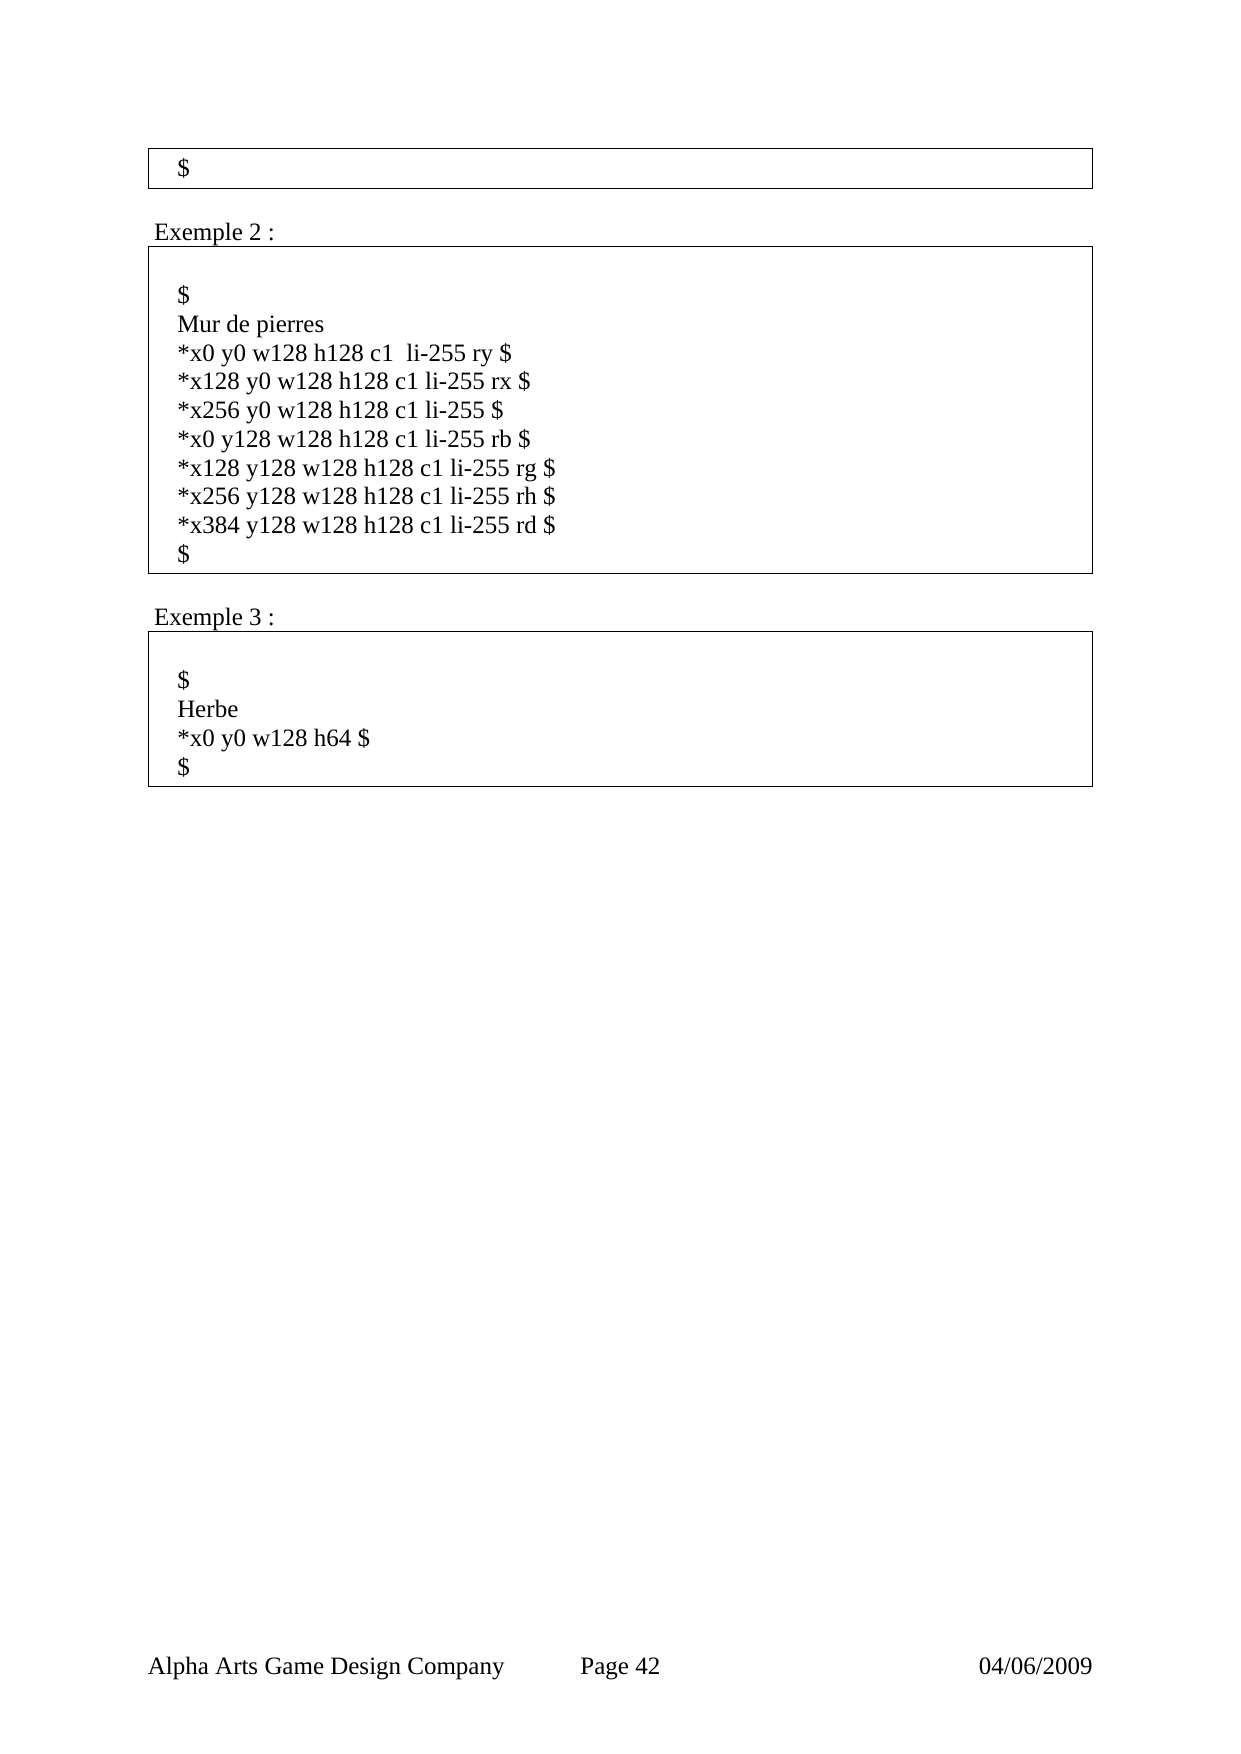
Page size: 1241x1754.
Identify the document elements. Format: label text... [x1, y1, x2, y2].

text Exemple 2 : [148, 217, 1092, 246]
table_header $ Mur de pierres *x0 y0 w128 h128 c1 li-255 ry $ *x128 y0 w128 h128 c1 li-255 rx $ *x256 y0 w128 h128 c1 li-255 $ *x0 y128 w128 h128 c1 li-255 rb $ *x128 y128 w128 h128 c1 li-255 rg $ *x256 y128 w128 h128 c1 li-255 rh $ *x384 y128 w128 h128 c1 li-255 rd $ $ [149, 247, 1092, 573]
table_header $ Herbe *x0 y0 w128 h64 $ $ [149, 632, 1092, 786]
table_header $ [149, 149, 1092, 188]
text Exemple 3 : [148, 602, 1092, 631]
